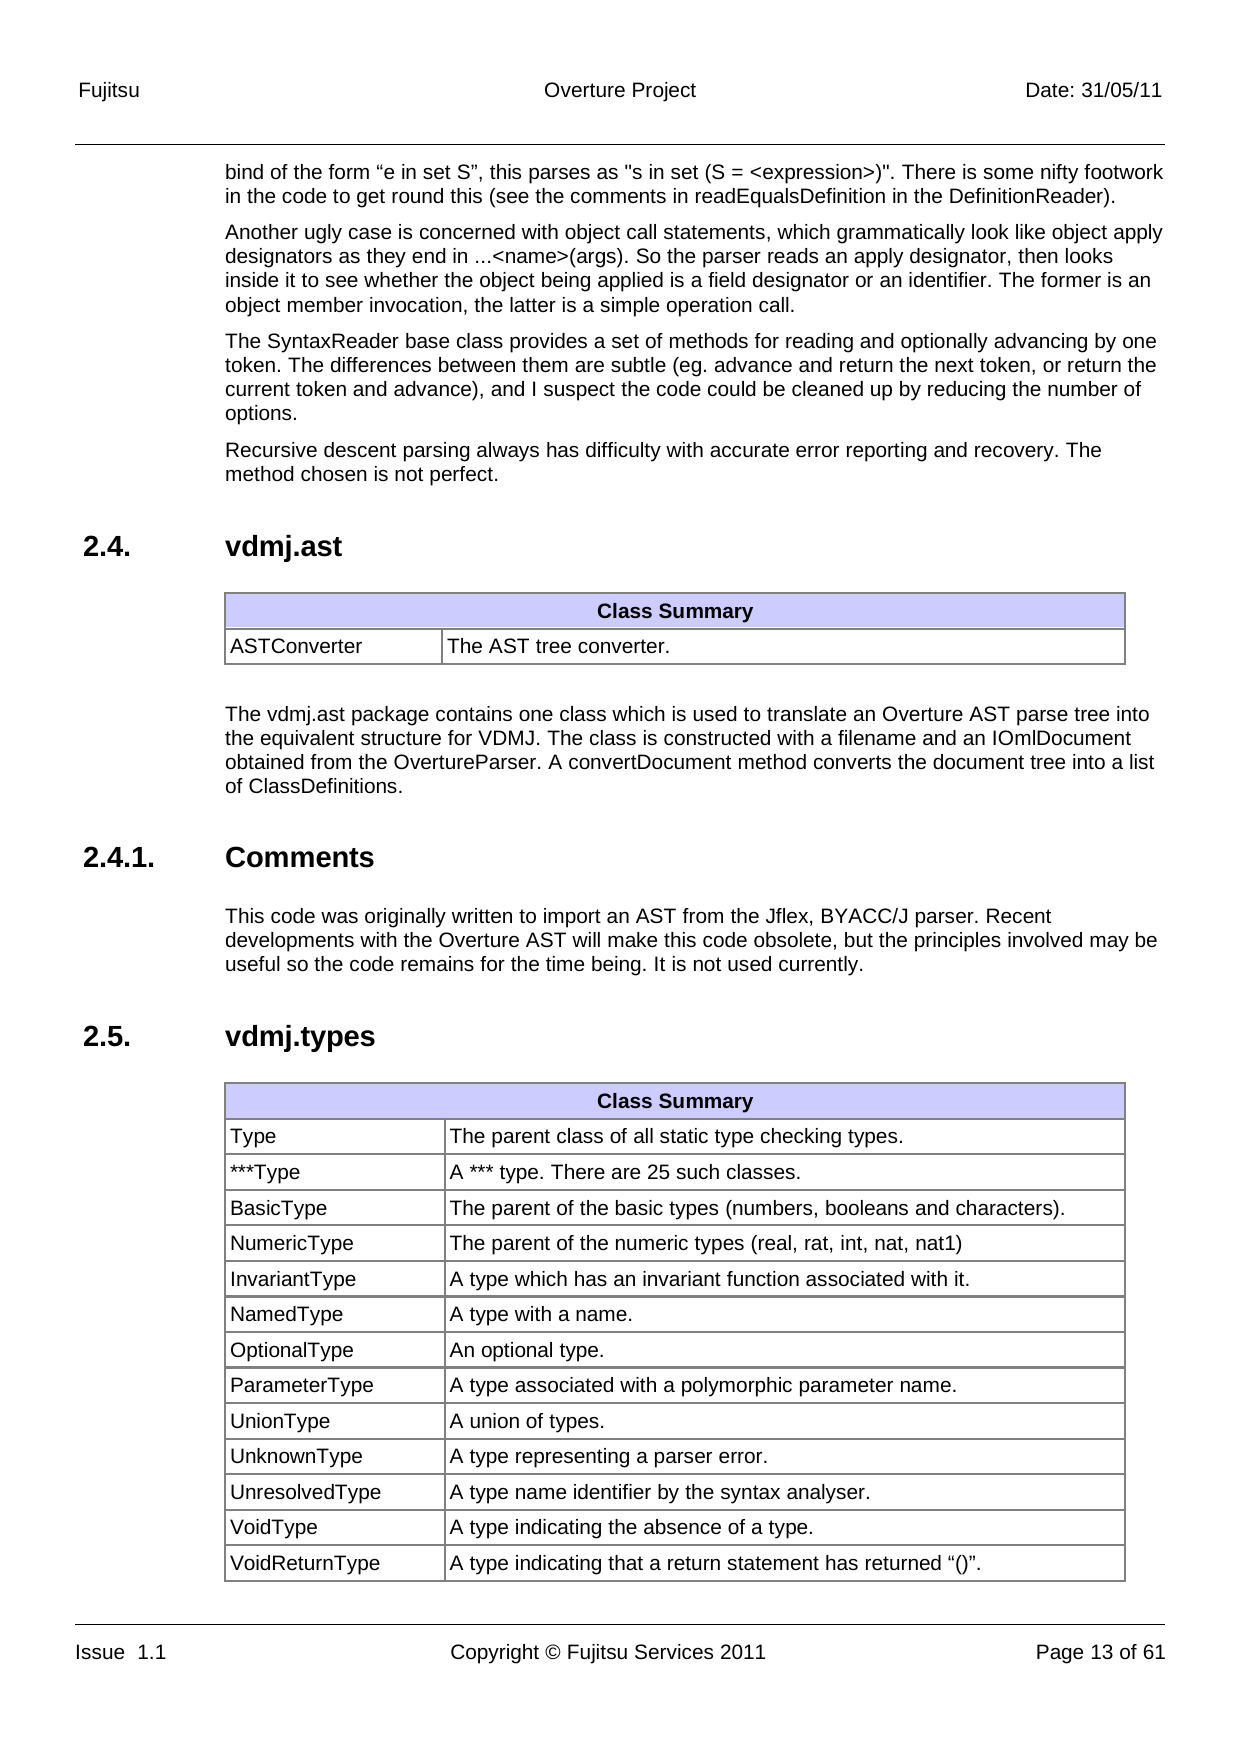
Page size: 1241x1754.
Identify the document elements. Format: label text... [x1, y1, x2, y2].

text This code was originally written to import an AST from the Jflex, BYACC/J parser. Recent developments with the Overture AST will make this code obsolete, but the principles involved may be useful so the code remains for the time being. It is not used currently. [225, 904, 1165, 976]
table_cell ASTConverter [226, 630, 441, 663]
text The vdmj.ast package contains one class which is used to translate an Overture AST parse tree into the equivalent structure for VDMJ. The class is constructed with a filename and an IOmlDocument obtained from the OvertureParser. A convertDocument method converts the document tree into a list of ClassDefinitions. [225, 702, 1165, 798]
table_cell An optional type. [446, 1333, 1124, 1366]
table_cell A type indicating that a return statement has returned “()”. [446, 1546, 1124, 1579]
table_cell VoidReturnType [226, 1546, 444, 1579]
table_cell Type [226, 1120, 444, 1153]
text bind of the form “e in set S”, this parses as "s in set (S = <expression>)". There is some nifty footwork in the code to get round this (see the comments in readEqualsDefinition in the DefinitionReader). [225, 160, 1165, 208]
table_cell OptionalType [226, 1333, 444, 1366]
table_cell The parent of the basic types (numbers, booleans and characters). [446, 1191, 1124, 1224]
subtitle Comments [75, 840, 1165, 874]
table_cell UnresolvedType [226, 1475, 444, 1508]
table_cell A type indicating the absence of a type. [446, 1511, 1124, 1544]
table_cell BasicType [226, 1191, 444, 1224]
table_cell UnknownType [226, 1440, 444, 1473]
table_cell A type name identifier by the syntax analyser. [446, 1475, 1124, 1508]
table_header Class Summary [226, 1084, 1124, 1118]
table_cell ***Type [226, 1155, 444, 1189]
table_cell InvariantType [226, 1262, 444, 1295]
table_cell A *** type. There are 25 such classes. [446, 1155, 1124, 1189]
table_cell A type which has an invariant function associated with it. [446, 1262, 1124, 1295]
subtitle vdmj.types [75, 1019, 1165, 1052]
table_cell A union of types. [446, 1404, 1124, 1437]
table_cell A type representing a parser error. [446, 1440, 1124, 1473]
table_cell A type with a name. [446, 1298, 1124, 1331]
table_cell The parent of the numeric types (real, rat, int, nat, nat1) [446, 1226, 1124, 1260]
table_cell The AST tree converter. [443, 630, 1124, 663]
text Another ugly case is concerned with object call statements, which grammatically look like object apply designators as they end in ...<name>(args). So the parser reads an apply designator, then looks inside it to see whether the object being applied is a field designator or an identifier. The former is an object member invocation, the latter is a simple operation call. [225, 220, 1165, 317]
subtitle vdmj.ast [75, 528, 1165, 562]
text Recursive descent parsing always has difficulty with accurate error reporting and recovery. The method chosen is not perfect. [225, 438, 1165, 486]
table_cell UnionType [226, 1404, 444, 1437]
table_cell VoidType [226, 1511, 444, 1544]
table_cell NamedType [226, 1298, 444, 1331]
text The SyntaxReader base class provides a set of methods for reading and optionally advancing by one token. The differences between them are subtle (eg. advance and return the next token, or return the current token and advance), and I suspect the code could be cleaned up by reducing the number of options. [225, 329, 1165, 425]
table_cell A type associated with a polymorphic parameter name. [446, 1369, 1124, 1402]
table_cell The parent class of all static type checking types. [446, 1120, 1124, 1153]
table_header Class Summary [226, 594, 1124, 627]
table_cell NumericType [226, 1226, 444, 1260]
table_cell ParameterType [226, 1369, 444, 1402]
